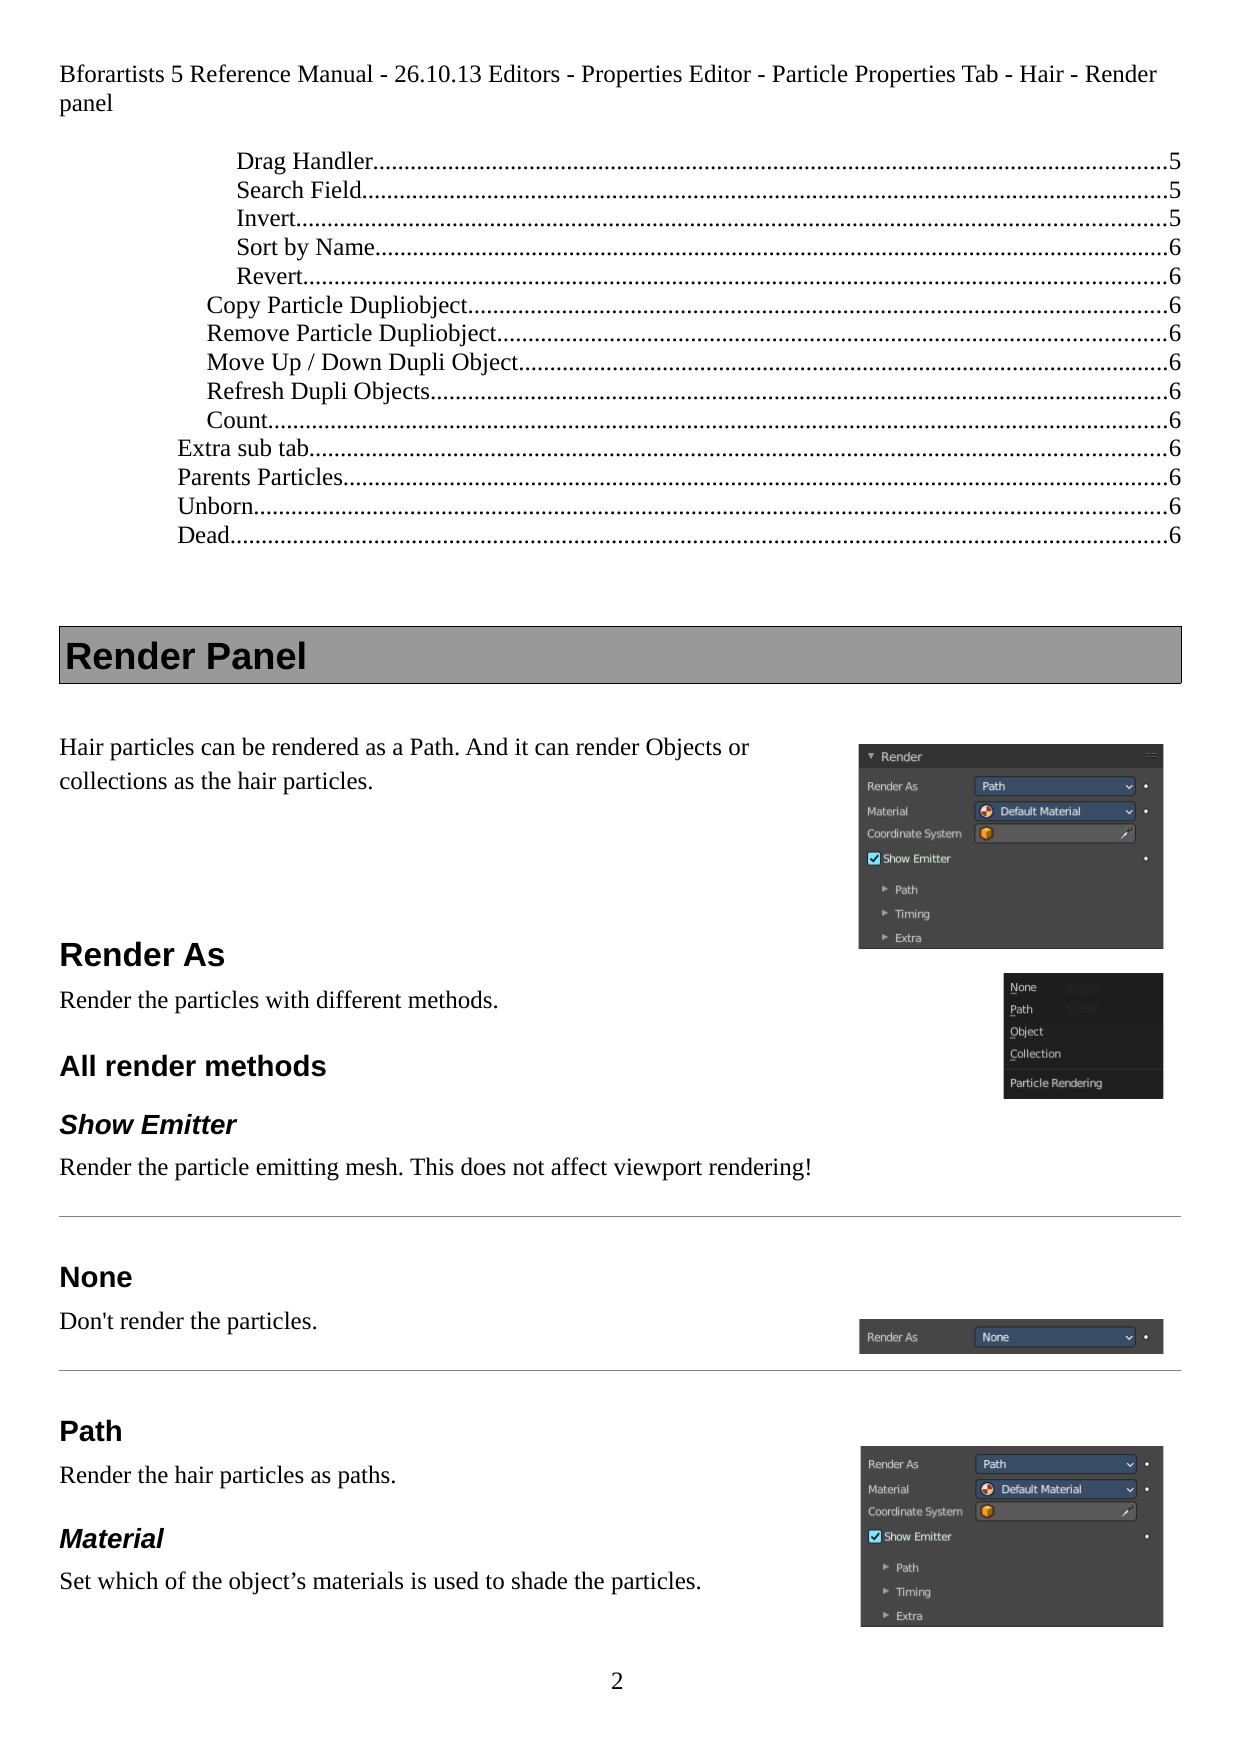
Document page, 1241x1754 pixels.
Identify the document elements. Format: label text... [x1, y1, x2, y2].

subtitle All render methods [59, 1049, 1003, 1083]
table_header Render Panel [60, 627, 1181, 683]
text Hair particles can be rendered as a Path. And it can render Objects or collections as the hair particles. [59, 732, 1181, 795]
text Render the particles with different methods. [59, 986, 1003, 1014]
text Dead 6 [177, 520, 1181, 548]
text Remove Particle Dupliobject 6 [206, 318, 1181, 347]
text Sort by Name 6 [236, 232, 1181, 261]
subtitle Path [59, 1414, 1181, 1448]
subtitle Material [59, 1522, 860, 1554]
text Search Field 5 [236, 175, 1181, 203]
subtitle Show Emitter [59, 1108, 1181, 1140]
text Render the particle emitting mesh. This does not affect viewport rendering! [59, 1152, 1181, 1181]
text Extra sub tab 6 [177, 433, 1181, 462]
text Don't render the particles. [59, 1306, 1181, 1335]
text Render the hair particles as paths. [59, 1461, 860, 1489]
text Set which of the object’s materials is used to shade the particles. [59, 1566, 860, 1595]
text Parents Particles 6 [177, 462, 1181, 491]
subtitle None [59, 1260, 1181, 1294]
text Count 6 [206, 405, 1181, 433]
picture [858, 744, 1164, 949]
subtitle [1164, 1522, 1181, 1554]
picture [860, 1446, 1164, 1627]
text Copy Particle Dupliobject 6 [206, 290, 1181, 318]
text Drag Handler 5 [236, 146, 1181, 175]
subtitle [1164, 1049, 1181, 1083]
text Revert 6 [236, 261, 1181, 290]
picture [1003, 973, 1164, 1099]
text Refresh Dupli Objects 6 [206, 376, 1181, 405]
picture [859, 1319, 1164, 1354]
text Unborn 6 [177, 491, 1181, 520]
text Invert 5 [236, 203, 1181, 232]
text Move Up / Down Dupli Object 6 [206, 347, 1181, 376]
subtitle Render As [59, 934, 1181, 973]
